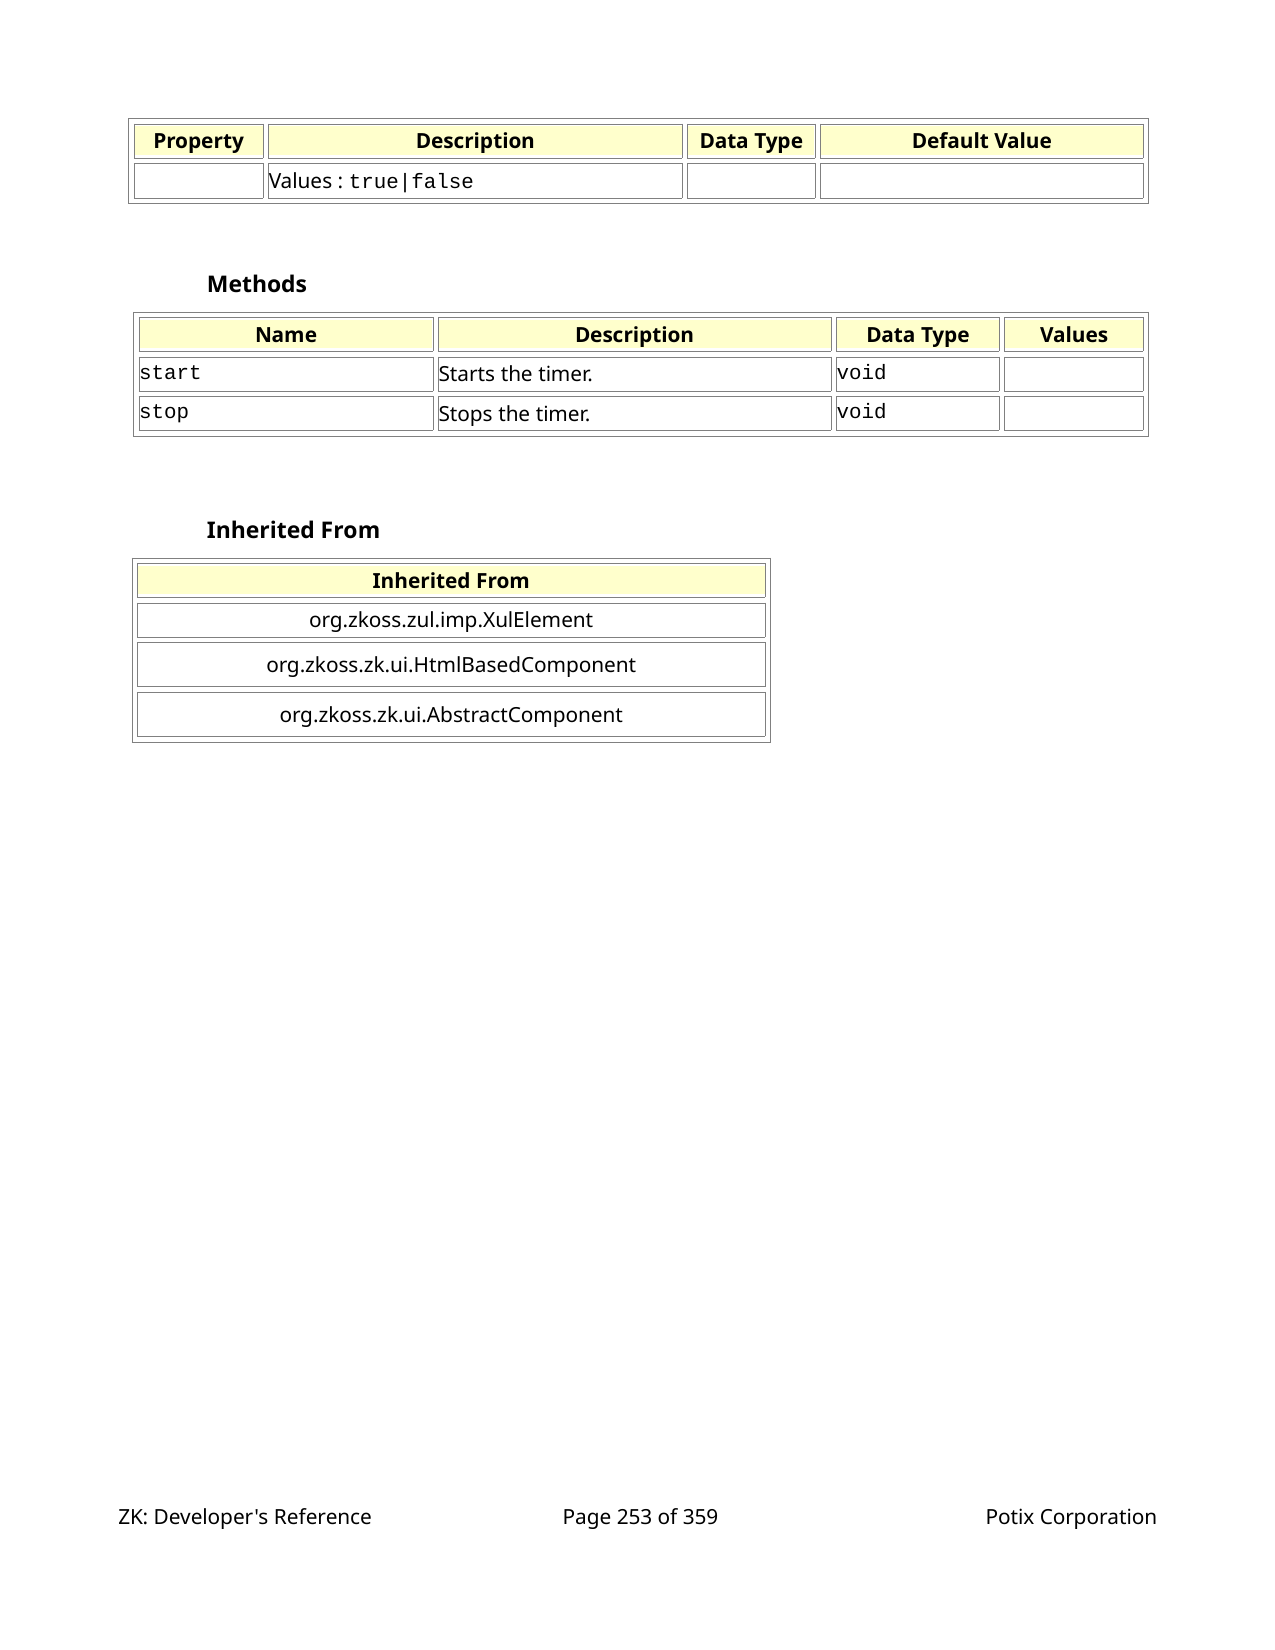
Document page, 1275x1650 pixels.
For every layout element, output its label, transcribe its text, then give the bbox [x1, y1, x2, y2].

table_header Inherited From [134, 559, 768, 597]
table_cell [1005, 397, 1143, 430]
table_cell [1002, 391, 1146, 430]
table_header Values [1002, 313, 1146, 351]
table_cell org.zkoss.zk.ui.HtmlBasedComponent [134, 637, 768, 686]
table_cell void [834, 391, 1002, 430]
table_cell org.zkoss.zk.ui.AbstractComponent [134, 686, 768, 736]
table_cell start [136, 351, 435, 391]
table_header Description [435, 313, 833, 351]
table_cell [818, 158, 1146, 197]
table_cell [1005, 358, 1143, 391]
subtitle Inherited From [207, 514, 1157, 545]
table_header Data Type [834, 313, 1002, 351]
table_cell org.zkoss.zul.imp.XulElement [134, 597, 768, 637]
table_header Name [136, 313, 435, 351]
table_cell stop [136, 391, 435, 430]
subtitle Methods [207, 268, 1157, 299]
table_cell [1002, 351, 1146, 391]
table_header Description [266, 119, 685, 158]
table_header Data Type [685, 119, 817, 158]
table_cell Values : true|false [266, 158, 685, 197]
table_cell [685, 158, 817, 197]
table_cell void [834, 351, 1002, 391]
table_cell Starts the timer. [435, 351, 833, 391]
table_cell Stops the timer. [435, 391, 833, 430]
table_header Default Value [818, 119, 1146, 158]
table_cell [131, 158, 266, 197]
table_header Property [131, 119, 266, 158]
